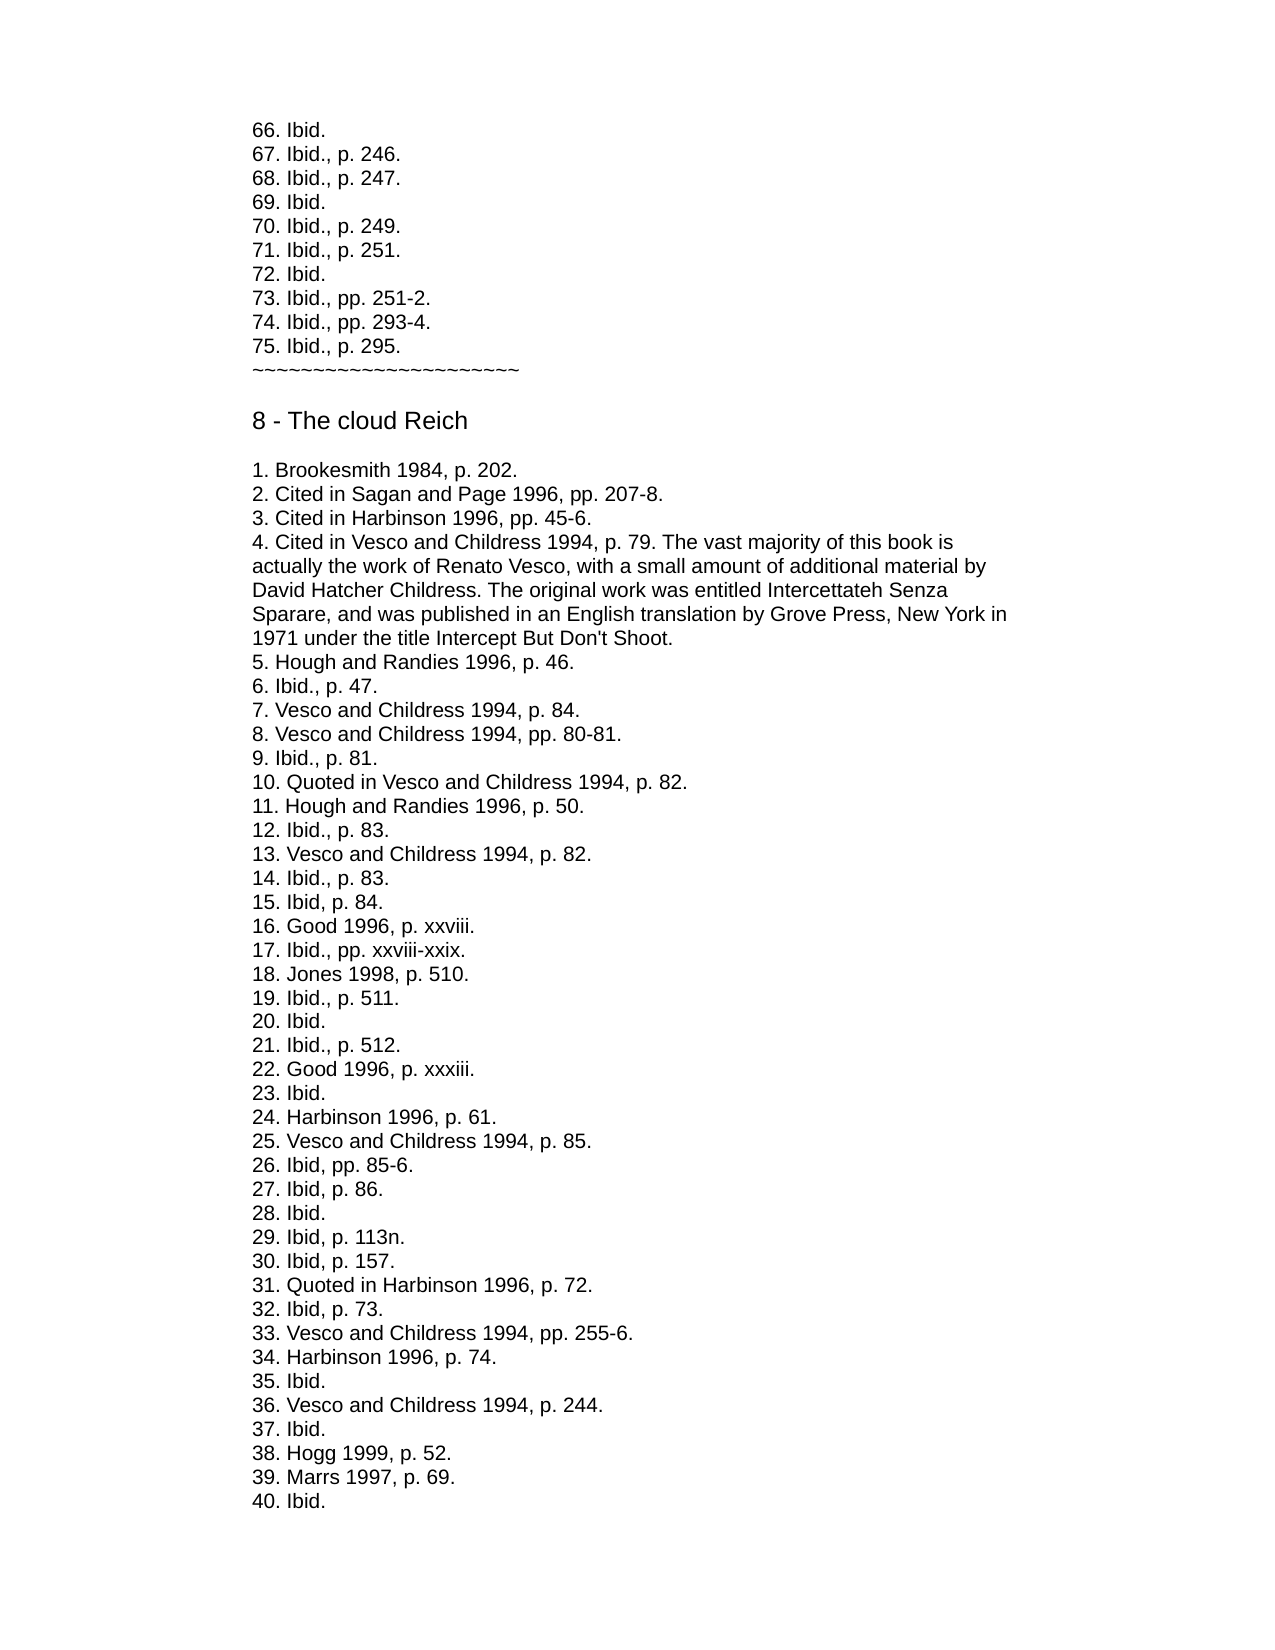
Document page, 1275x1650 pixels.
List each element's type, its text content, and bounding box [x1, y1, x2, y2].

text 66. Ibid. 67. Ibid., p. 246. 68. Ibid., p. 247. 69. Ibid. 70. Ibid., p. 249. 71. Ibid., p. 251. 72. Ibid. 73. Ibid., pp. 251-2. 74. Ibid., pp. 293-4. 75. Ibid., p. 295. ~~~~~~~~~~~~~~~~~~~~~~ [252, 118, 1029, 406]
text 1. Brookesmith 1984, p. 202. 2. Cited in Sagan and Page 1996, pp. 207-8. 3. Cited in Harbinson 1996, pp. 45-6. 4. Cited in Vesco and Childress 1994, p. 79. The vast majority of this book is actually the work of Renato Vesco, with a small amount of additional material by David Hatcher Childress. The original work was entitled Intercettateh Senza Sparare, and was published in an English translation by Grove Press, New York in 1971 under the title Intercept But Don't Shoot. 5. Hough and Randies 1996, p. 46. 6. Ibid., p. 47. 7. Vesco and Childress 1994, p. 84. 8. Vesco and Childress 1994, pp. 80-81. 9. Ibid., p. 81. 10. Quoted in Vesco and Childress 1994, p. 82. 11. Hough and Randies 1996, p. 50. 12. Ibid., p. 83. 13. Vesco and Childress 1994, p. 82. 14. Ibid., p. 83. 15. Ibid, p. 84. 16. Good 1996, p. xxviii. 17. Ibid., pp. xxviii-xxix. 18. Jones 1998, p. 510. 19. Ibid., p. 511. 20. Ibid. 21. Ibid., p. 512. 22. Good 1996, p. xxxiii. 23. Ibid. 24. Harbinson 1996, p. 61. 25. Vesco and Childress 1994, p. 85. 26. Ibid, pp. 85-6. 27. Ibid, p. 86. 28. Ibid. 29. Ibid, p. 113n. 30. Ibid, p. 157. 31. Quoted in Harbinson 1996, p. 72. 32. Ibid, p. 73. 33. Vesco and Childress 1994, pp. 255-6. 34. Harbinson 1996, p. 74. 35. Ibid. 36. Vesco and Childress 1994, p. 244. 37. Ibid. 38. Hogg 1999, p. 52. 39. Marrs 1997, p. 69. 40. Ibid. [252, 434, 1029, 1512]
text 8 - The cloud Reich [252, 406, 1029, 434]
